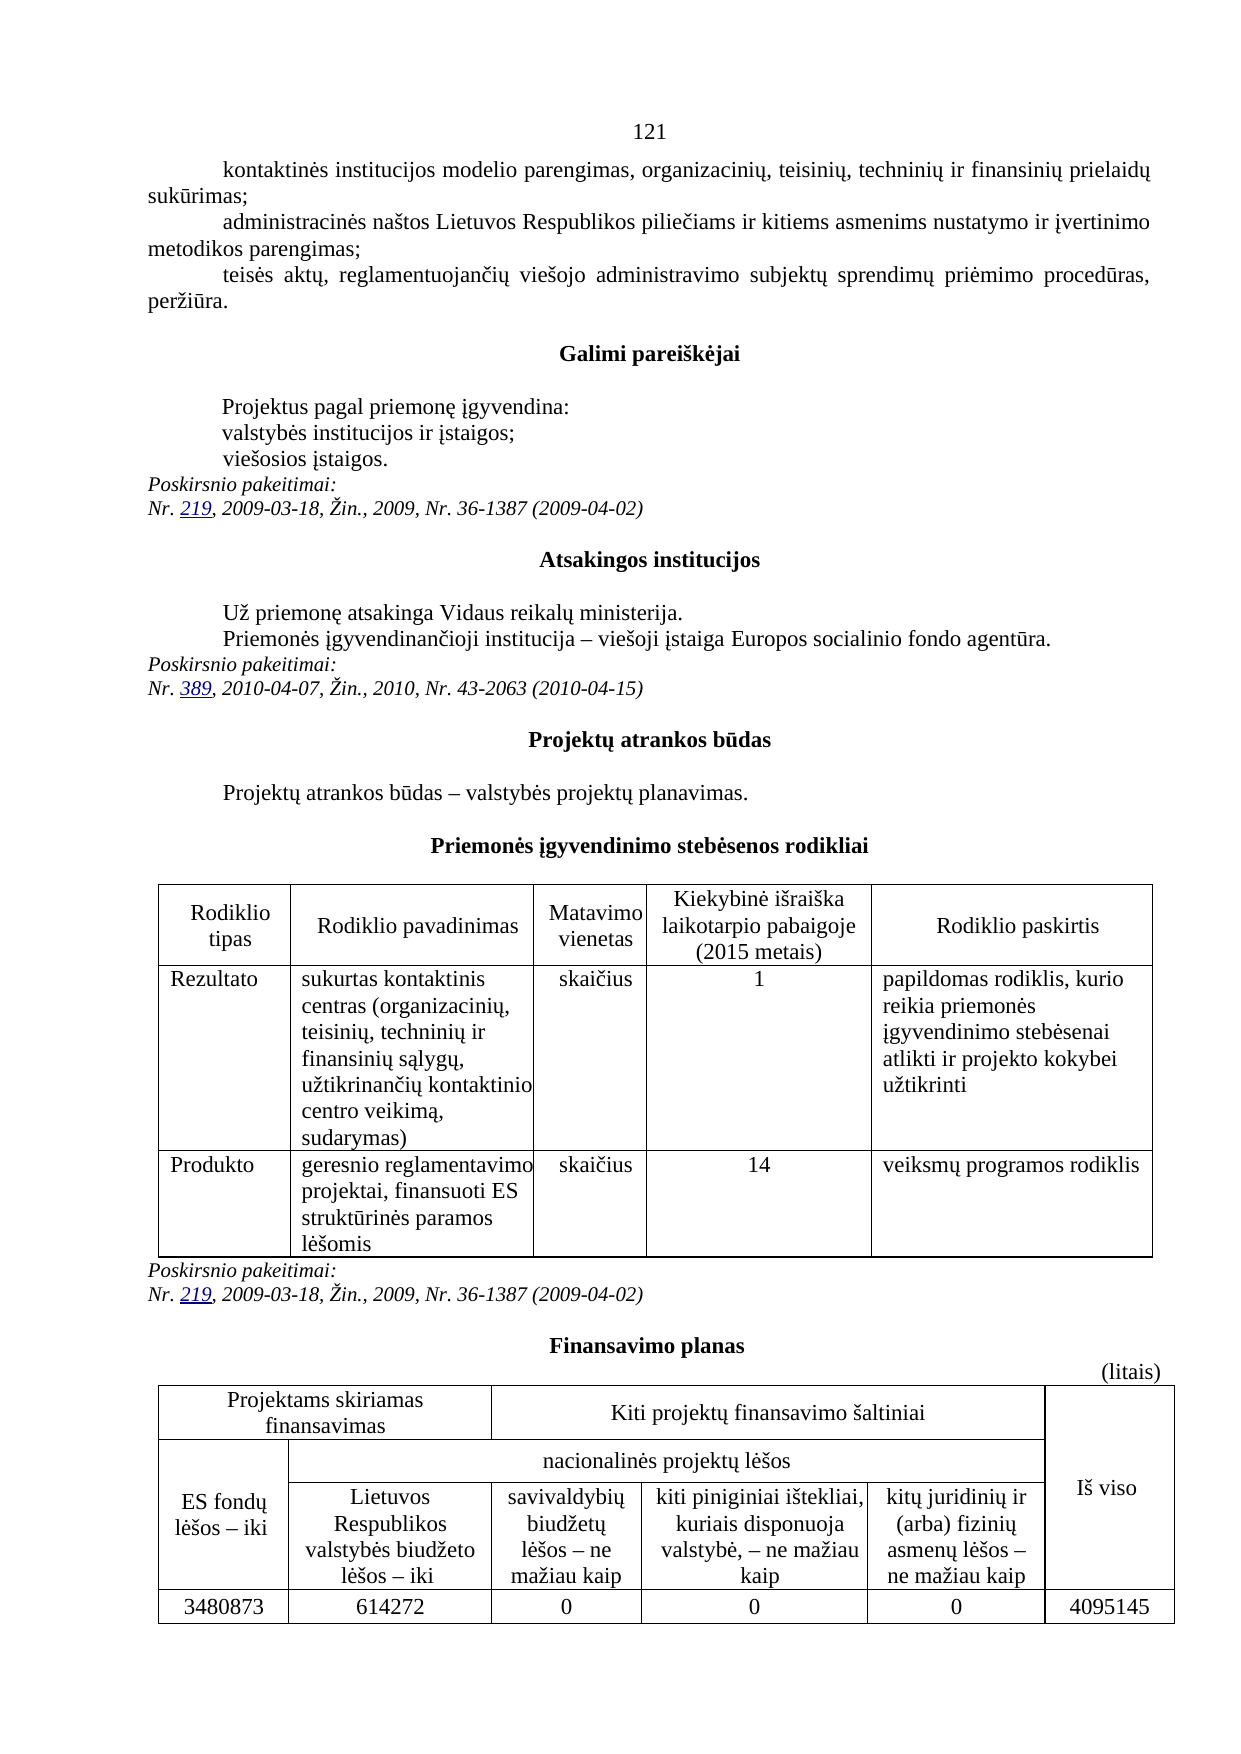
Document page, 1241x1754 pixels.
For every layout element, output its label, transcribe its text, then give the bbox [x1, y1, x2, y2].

table_cell sukurtas kontaktinis centras (organizacinių, teisinių, techninių ir finansinių sąlygų, užtikrinančių kontaktinio centro veikimą, sudarymas) [291, 966, 533, 1150]
text Projektų atrankos būdas – valstybės projektų planavimas. [148, 779, 1152, 805]
text valstybės institucijos ir įstaigos; [148, 419, 1152, 446]
table_header Kiekybinė išraiška laikotarpio pabaigoje (2015 metais) [647, 885, 871, 964]
table_cell 0 [492, 1590, 641, 1623]
text Nr. 219, 2009-03-18, Žin., 2009, Nr. 36-1387 (2009-04-02) [148, 1282, 1152, 1306]
text teisės aktų, reglamentuojančių viešojo administravimo subjektų sprendimų priėmimo procedūras, peržiūra. [148, 261, 1152, 314]
table_cell nacionalinės projektų lėšos [289, 1440, 1044, 1482]
table_cell savivaldybių biudžetų lėšos – ne mažiau kaip [492, 1483, 641, 1589]
text Priemonės įgyvendinimo stebėsenos rodikliai [148, 832, 1152, 858]
table_header Iš viso [1046, 1386, 1174, 1589]
table_header Rodiklio tipas [159, 885, 290, 964]
text administracinės naštos Lietuvos Respublikos piliečiams ir kitiems asmenims nustatymo ir įvertinimo metodikos parengimas; [148, 208, 1152, 261]
text Projektų atrankos būdas [148, 726, 1152, 753]
table_header Matavimo vienetas [534, 885, 646, 964]
table_header Rodiklio paskirtis [872, 885, 1152, 964]
text Už priemonę atsakinga Vidaus reikalų ministerija. [148, 599, 1152, 625]
text viešosios įstaigos. [148, 446, 1152, 472]
table_cell Lietuvos Respublikos valstybės biudžeto lėšos – iki [289, 1483, 491, 1589]
text Projektus pagal priemonę įgyvendina: [148, 393, 1152, 419]
text Poskirsnio pakeitimai: [148, 1257, 1152, 1282]
table_cell skaičius [534, 966, 646, 1150]
table_header Rodiklio pavadinimas [291, 885, 533, 964]
table_cell papildomas rodiklis, kurio reikia priemonės įgyvendinimo stebėsenai atlikti ir projekto kokybei užtikrinti [872, 966, 1152, 1150]
text Priemonės įgyvendinančioji institucija – viešoji įstaiga Europos socialinio fondo agentūra. [148, 625, 1152, 652]
table_cell 1 [647, 966, 871, 1150]
table_cell 0 [868, 1590, 1044, 1623]
text Poskirsnio pakeitimai: [148, 652, 1152, 676]
text kontaktinės institucijos modelio parengimas, organizacinių, teisinių, techninių ir finansinių prielaidų sukūrimas; [148, 156, 1152, 208]
text Finansavimo planas [148, 1332, 1152, 1358]
text Nr. 219, 2009-03-18, Žin., 2009, Nr. 36-1387 (2009-04-02) [148, 496, 1152, 520]
table_header Kiti projektų finansavimo šaltiniai [492, 1386, 1044, 1438]
text (litais) [148, 1358, 1161, 1385]
table_cell kitų juridinių ir (arba) fizinių asmenų lėšos – ne mažiau kaip [868, 1483, 1044, 1589]
table_header Projektams skiriamas finansavimas [159, 1386, 491, 1438]
table_cell 0 [642, 1590, 867, 1623]
table_cell geresnio reglamentavimo projektai, finansuoti ES struktūrinės paramos lėšomis [291, 1151, 533, 1256]
table_cell 614272 [289, 1590, 491, 1623]
table_cell Produkto [159, 1151, 290, 1256]
table_cell Rezultato [159, 966, 290, 1150]
table_cell 14 [647, 1151, 871, 1256]
table_cell kiti piniginiai ištekliai, kuriais disponuoja valstybė, – ne mažiau kaip [642, 1483, 867, 1589]
text Nr. 389, 2010-04-07, Žin., 2010, Nr. 43-2063 (2010-04-15) [148, 676, 1152, 700]
table_cell ES fondų lėšos – iki [159, 1440, 288, 1589]
table_cell skaičius [534, 1151, 646, 1256]
table_cell 4095145 [1046, 1590, 1174, 1623]
text Poskirsnio pakeitimai: [148, 472, 1152, 496]
table_cell veiksmų programos rodiklis [872, 1151, 1152, 1256]
table_cell 3480873 [159, 1590, 288, 1623]
text Galimi pareiškėjai [148, 340, 1152, 366]
text Atsakingos institucijos [148, 546, 1152, 573]
